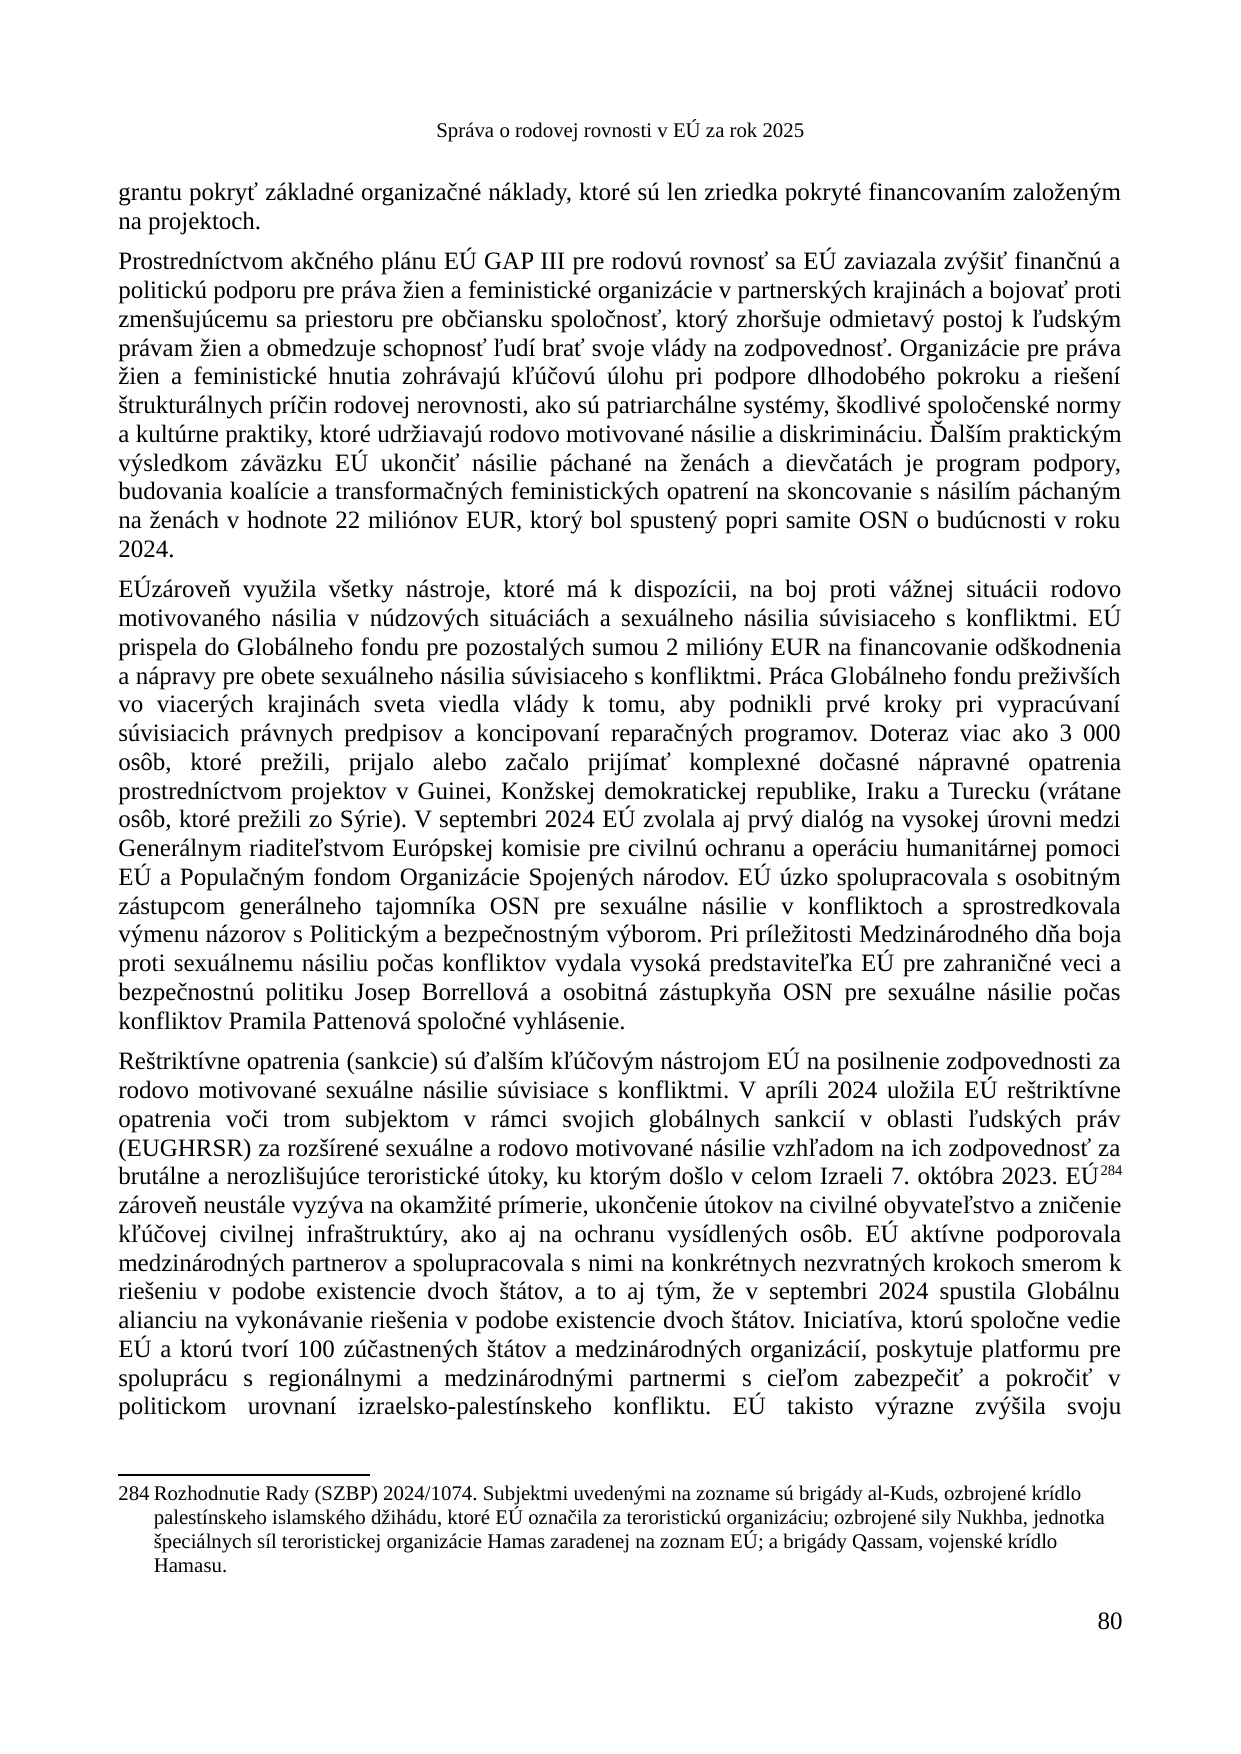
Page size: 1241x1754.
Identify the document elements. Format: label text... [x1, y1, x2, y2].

text grantu pokryť základné organizačné náklady, ktoré sú len zriedka pokryté financovaním založeným na projektoch. [118, 177, 1122, 234]
text Reštriktívne opatrenia (sankcie) sú ďalším kľúčovým nástrojom EÚ na posilnenie zodpovednosti za rodovo motivované sexuálne násilie súvisiace s konfliktmi. V apríli 2024 uložila EÚ reštriktívne opatrenia voči trom subjektom v rámci svojich globálnych sankcií v oblasti ľudských práv (EUGHRSR) za rozšírené sexuálne a rodovo motivované násilie vzhľadom na ich zodpovednosť za brutálne a nerozlišujúce teroristické útoky, ku ktorým došlo v celom Izraeli 7. októbra 2023. EÚ zároveň neustále vyzýva na okamžité prímerie, ukončenie útokov na civilné obyvateľstvo a zničenie kľúčovej civilnej infraštruktúry, ako aj na ochranu vysídlených osôb. EÚ aktívne podporovala medzinárodných partnerov a spolupracovala s nimi na konkrétnych nezvratných krokoch smerom k riešeniu v podobe existencie dvoch štátov, a to aj tým, že v septembri 2024 spustila Globálnu alianciu na vykonávanie riešenia v podobe existencie dvoch štátov. Iniciatíva, ktorú spoločne vedie EÚ a ktorú tvorí 100 zúčastnených štátov a medzinárodných organizácií, poskytuje platformu pre spoluprácu s regionálnymi a medzinárodnými partnermi s cieľom zabezpečiť a pokročiť v politickom urovnaní izraelsko-palestínskeho konfliktu. EÚ takisto výrazne zvýšila svoju [118, 1046, 1122, 1420]
text Rozhodnutie Rady (SZBP) 2024/1074. Subjektmi uvedenými na zozname sú brigády al-Kuds, ozbrojené krídlo palestínskeho islamského džihádu, ktoré EÚ označila za teroristickú organizáciu; ozbrojené sily Nukhba, jednotka špeciálnych síl teroristickej organizácie Hamas zaradenej na zoznam EÚ; a brigády Qassam, vojenské krídlo Hamasu. [118, 1481, 1122, 1577]
text Prostredníctvom akčného plánu EÚ GAP III pre rodovú rovnosť sa EÚ zaviazala zvýšiť finančnú a politickú podporu pre práva žien a feministické organizácie v partnerských krajinách a bojovať proti zmenšujúcemu sa priestoru pre občiansku spoločnosť, ktorý zhoršuje odmietavý postoj k ľudským právam žien a obmedzuje schopnosť ľudí brať svoje vlády na zodpovednosť. Organizácie pre práva žien a feministické hnutia zohrávajú kľúčovú úlohu pri podpore dlhodobého pokroku a riešení štrukturálnych príčin rodovej nerovnosti, ako sú patriarchálne systémy, škodlivé spoločenské normy a kultúrne praktiky, ktoré udržiavajú rodovo motivované násilie a diskrimináciu. Ďalším praktickým výsledkom záväzku EÚ ukončiť násilie páchané na ženách a dievčatách je program podpory, budovania koalície a transformačných feministických opatrení na skoncovanie s násilím páchaným na ženách v hodnote 22 miliónov EUR, ktorý bol spustený popri samite OSN o budúcnosti v roku 2024. [118, 246, 1122, 563]
text EÚzároveň využila všetky nástroje, ktoré má k dispozícii, na boj proti vážnej situácii rodovo motivovaného násilia v núdzových situáciách a sexuálneho násilia súvisiaceho s konfliktmi. EÚ prispela do Globálneho fondu pre pozostalých sumou 2 milióny EUR na financovanie odškodnenia a nápravy pre obete sexuálneho násilia súvisiaceho s konfliktmi. Práca Globálneho fondu preživších vo viacerých krajinách sveta viedla vlády k tomu, aby podnikli prvé kroky pri vypracúvaní súvisiacich právnych predpisov a koncipovaní reparačných programov. Doteraz viac ako 3 000 osôb, ktoré prežili, prijalo alebo začalo prijímať komplexné dočasné nápravné opatrenia prostredníctvom projektov v Guinei, Konžskej demokratickej republike, Iraku a Turecku (vrátane osôb, ktoré prežili zo Sýrie). V septembri 2024 EÚ zvolala aj prvý dialóg na vysokej úrovni medzi Generálnym riaditeľstvom Európskej komisie pre civilnú ochranu a operáciu humanitárnej pomoci EÚ a Populačným fondom Organizácie Spojených národov. EÚ úzko spolupracovala s osobitným zástupcom generálneho tajomníka OSN pre sexuálne násilie v konfliktoch a sprostredkovala výmenu názorov s Politickým a bezpečnostným výborom. Pri príležitosti Medzinárodného dňa boja proti sexuálnemu násiliu počas konfliktov vydala vysoká predstaviteľka EÚ pre zahraničné veci a bezpečnostnú politiku Josep Borrellová a osobitná zástupkyňa OSN pre sexuálne násilie počas konfliktov Pramila Pattenová spoločné vyhlásenie. [118, 574, 1122, 1034]
